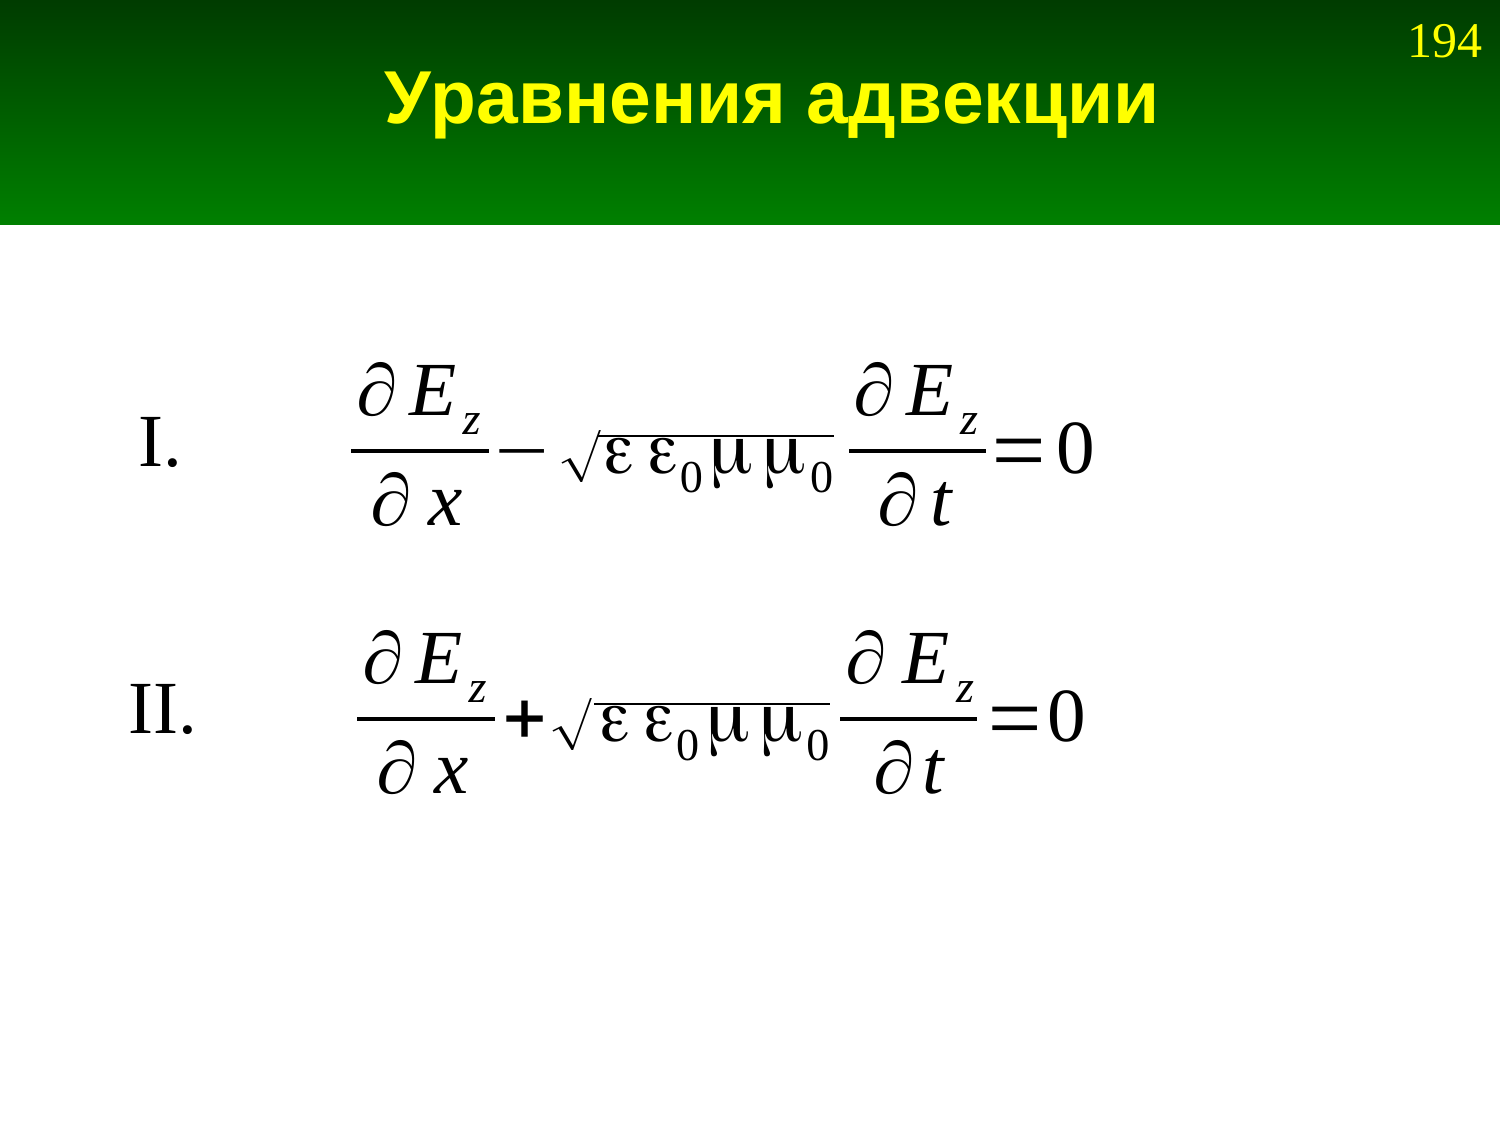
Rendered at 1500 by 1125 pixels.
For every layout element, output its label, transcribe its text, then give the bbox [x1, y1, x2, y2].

title Уравнения адвекции [123, 0, 1399, 192]
text_box I. [124, 383, 198, 489]
chart [333, 616, 1109, 812]
chart [327, 348, 1115, 544]
text_box II. [114, 651, 213, 756]
